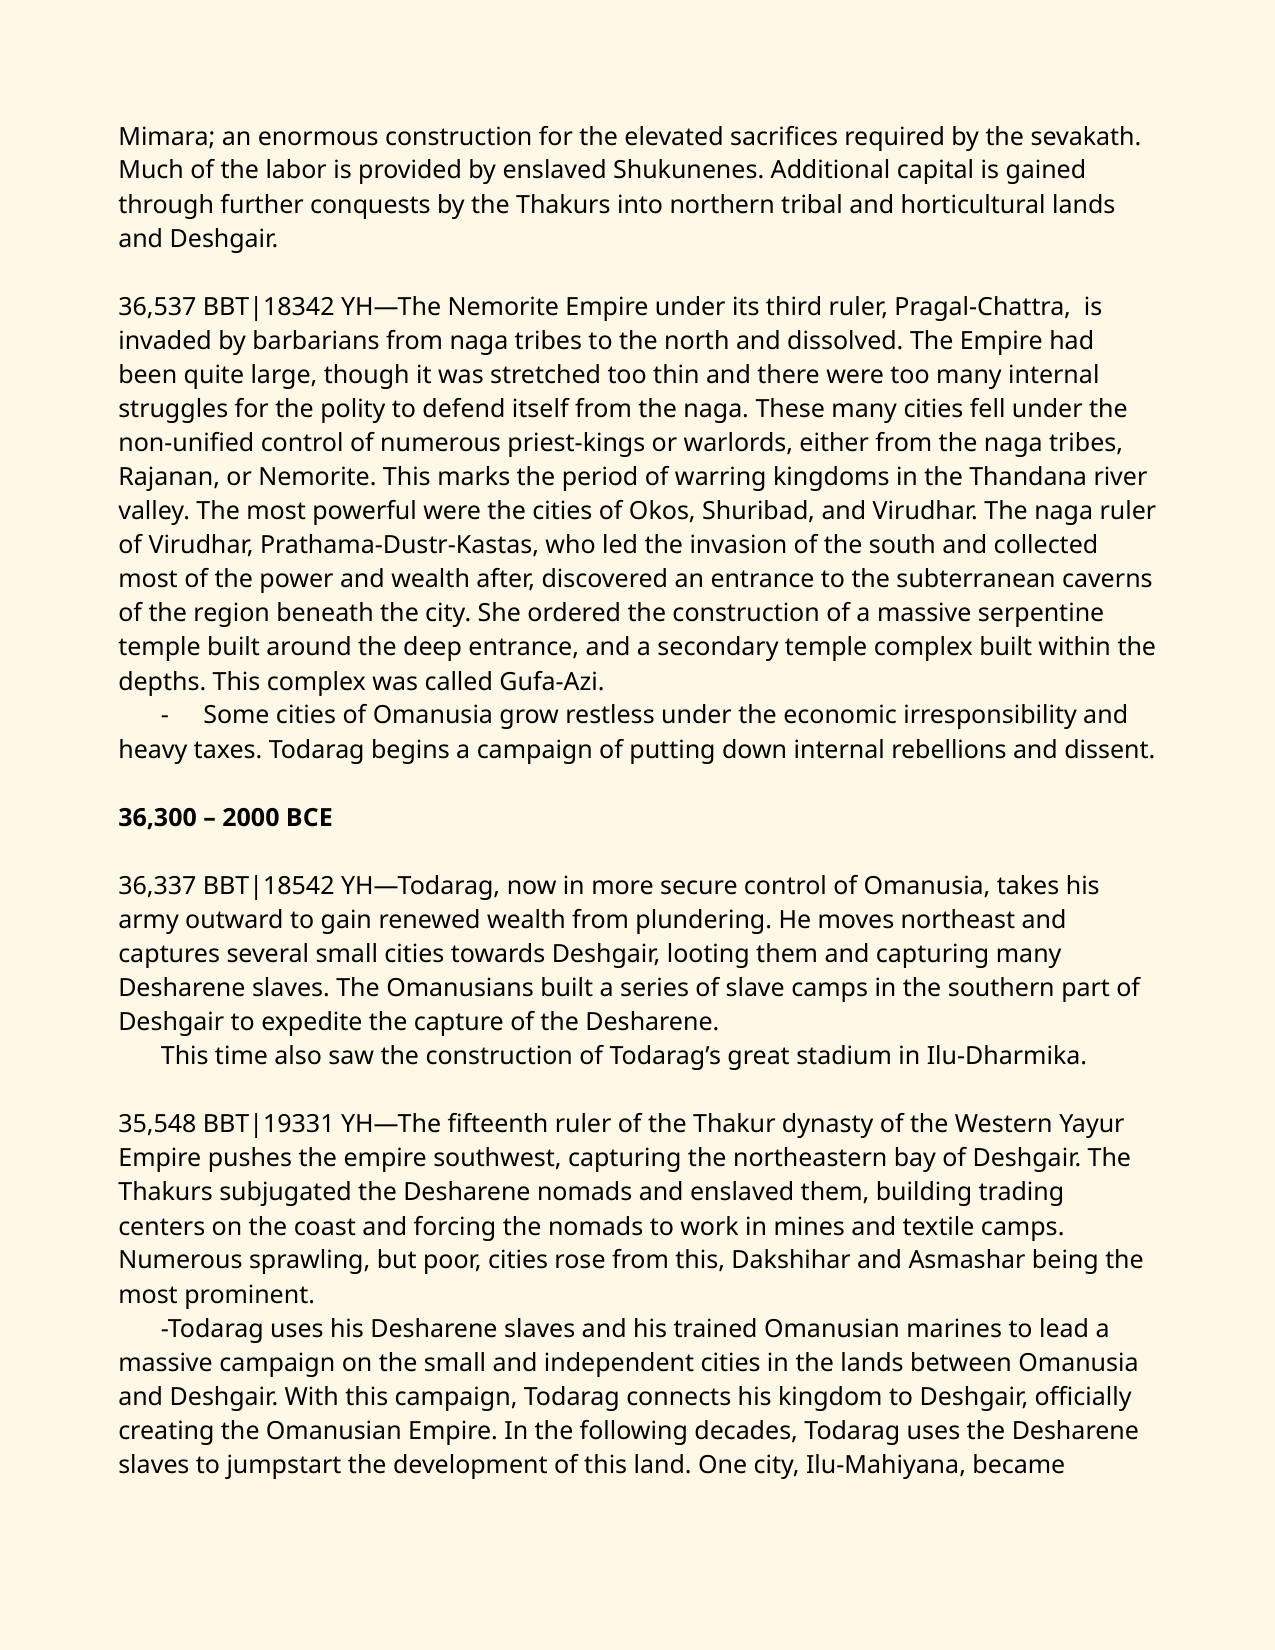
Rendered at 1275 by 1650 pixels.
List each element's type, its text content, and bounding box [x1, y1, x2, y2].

text - Some cities of Omanusia grow restless under the economic irresponsibility and heavy taxes. Todarag begins a campaign of putting down internal rebellions and dissent. [118, 697, 1157, 765]
text -Todarag uses his Desharene slaves and his trained Omanusian marines to lead a massive campaign on the small and independent cities in the lands between Omanusia and Deshgair. With this campaign, Todarag connects his kingdom to Deshgair, officially creating the Omanusian Empire. In the following decades, Todarag uses the Desharene slaves to jumpstart the development of this land. One city, Ilu-Mahiyana, became [118, 1310, 1157, 1481]
text 35,548 BBT|19331 YH—The fifteenth ruler of the Thakur dynasty of the Western Yayur Empire pushes the empire southwest, capturing the northeastern bay of Deshgair. The Thakurs subjugated the Desharene nomads and enslaved them, building trading centers on the coast and forcing the nomads to work in mines and textile camps. Numerous sprawling, but poor, cities rose from this, Dakshihar and Asmashar being the most prominent. [118, 1106, 1157, 1310]
text Mimara; an enormous construction for the elevated sacrifices required by the sevakath. Much of the labor is provided by enslaved Shukunenes. Additional capital is gained through further conquests by the Thakurs into northern tribal and horticultural lands and Deshgair. [118, 118, 1157, 254]
text 36,337 BBT|18542 YH—Todarag, now in more secure control of Omanusia, takes his army outward to gain renewed wealth from plundering. He moves northeast and captures several small cities towards Deshgair, looting them and capturing many Desharene slaves. The Omanusians built a series of slave camps in the southern part of Deshgair to expedite the capture of the Desharene. [118, 867, 1157, 1038]
text 36,300 – 2000 BCE [118, 799, 1157, 833]
text 36,537 BBT|18342 YH—The Nemorite Empire under its third ruler, Pragal-Chattra, is invaded by barbarians from naga tribes to the north and dissolved. The Empire had been quite large, though it was stretched too thin and there were too many internal struggles for the polity to defend itself from the naga. These many cities fell under the non-unified control of numerous priest-kings or warlords, either from the naga tribes, Rajanan, or Nemorite. This marks the period of warring kingdoms in the Thandana river valley. The most powerful were the cities of Okos, Shuribad, and Virudhar. The naga ruler of Virudhar, Prathama-Dustr-Kastas, who led the invasion of the south and collected most of the power and wealth after, discovered an entrance to the subterranean caverns of the region beneath the city. She ordered the construction of a massive serpentine temple built around the deep entrance, and a secondary temple complex built within the depths. This complex was called Gufa-Azi. [118, 288, 1157, 697]
text This time also saw the construction of Todarag’s great stadium in Ilu-Dharmika. [118, 1038, 1157, 1072]
